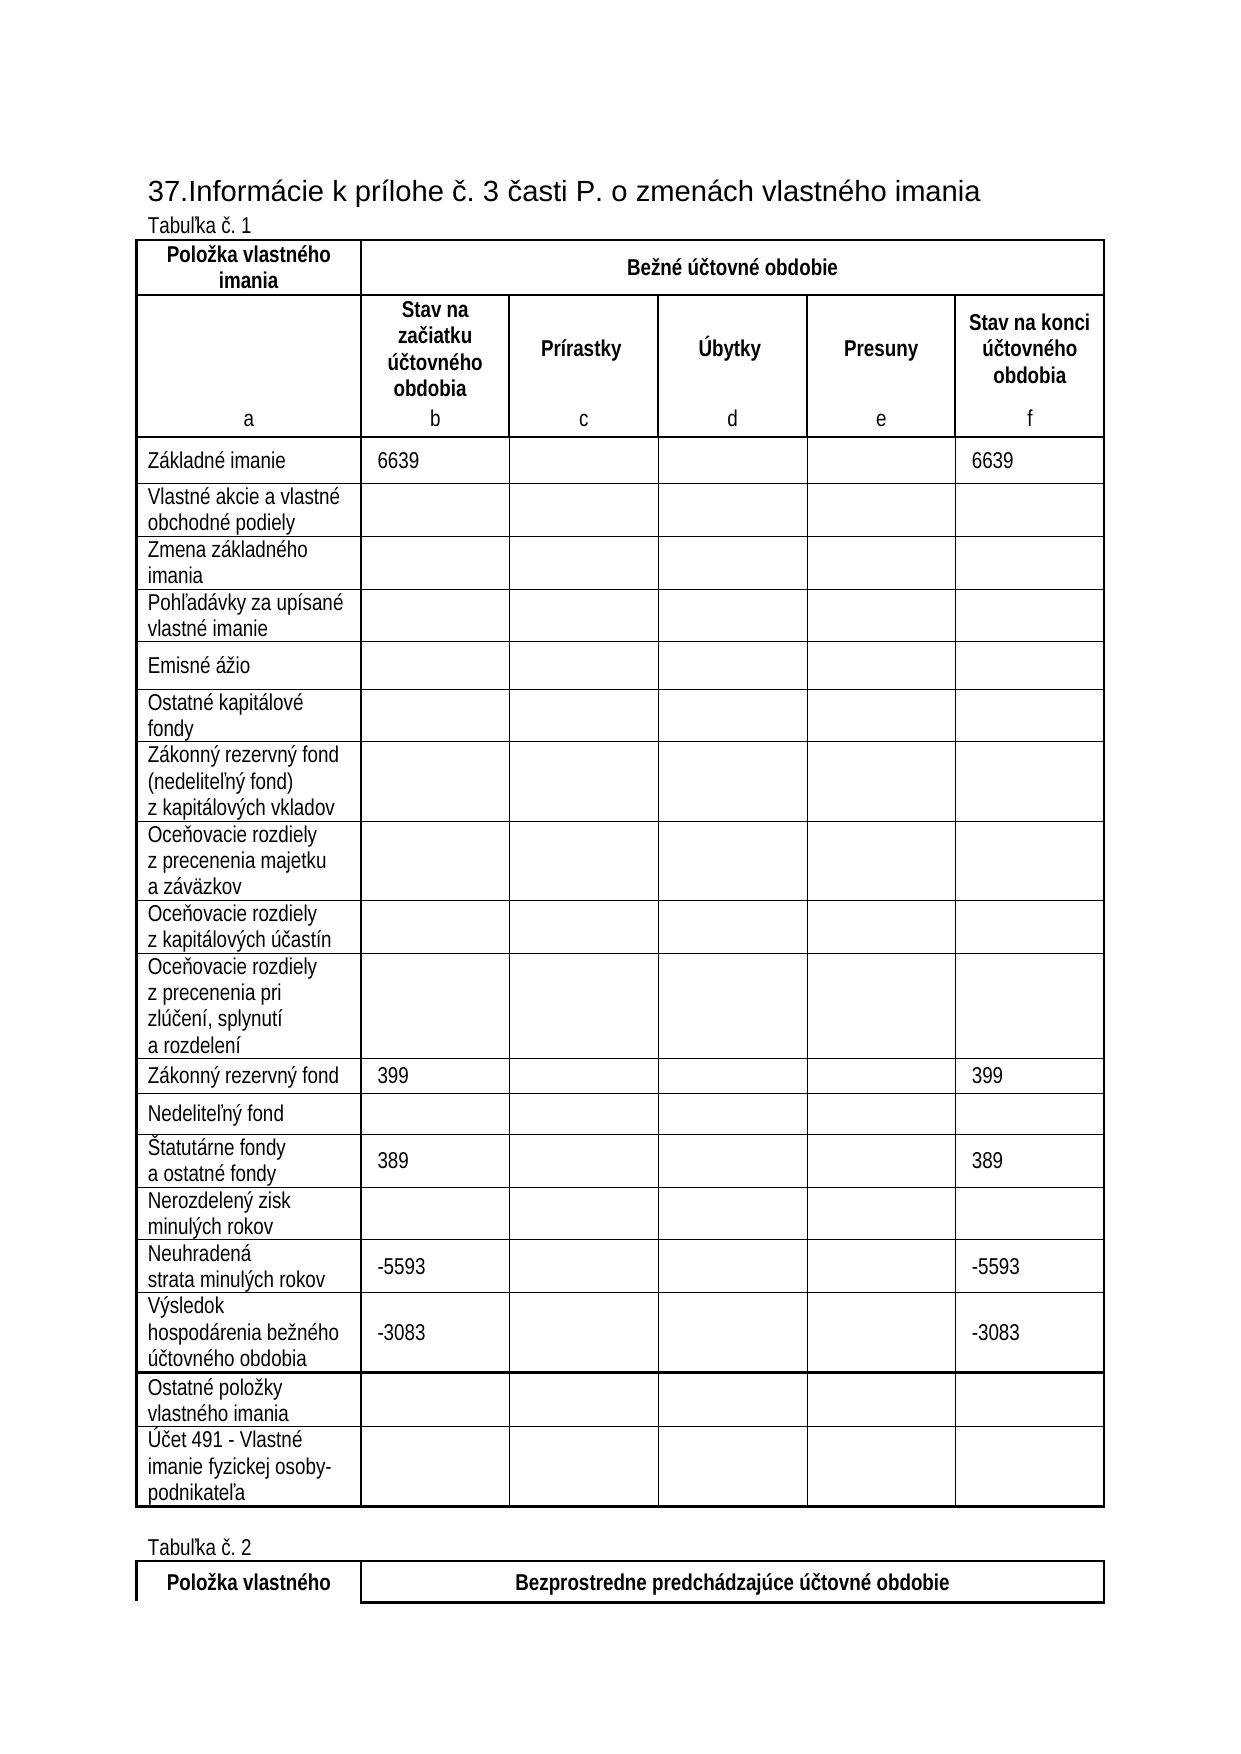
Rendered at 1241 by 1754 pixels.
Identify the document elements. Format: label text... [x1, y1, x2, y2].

table_cell [659, 537, 807, 588]
table_cell 399 [362, 1059, 509, 1092]
table_cell Zákonný rezervný fond [138, 1059, 360, 1092]
table_cell [659, 1374, 807, 1426]
table_cell [808, 901, 955, 952]
table_cell Základné imanie [138, 438, 360, 483]
table_cell [659, 590, 807, 641]
table_cell Stav na začiatku účtovného obdobia [362, 296, 508, 401]
table_cell f [956, 401, 1103, 436]
table_cell -3083 [956, 1293, 1103, 1371]
table_cell [659, 642, 807, 688]
table_cell [659, 1188, 807, 1239]
table_cell [362, 484, 509, 536]
table_cell [510, 1188, 658, 1239]
table_cell [510, 1135, 658, 1187]
table_cell -5593 [956, 1240, 1103, 1292]
table_cell -5593 [362, 1240, 509, 1292]
table_cell [510, 901, 658, 952]
table_cell [510, 1427, 658, 1505]
table_header Položka vlastného [138, 1562, 360, 1601]
table_cell [808, 484, 955, 536]
table_cell [956, 590, 1103, 641]
table_cell [510, 1059, 658, 1092]
table_cell [510, 1374, 658, 1426]
table_cell [362, 1094, 509, 1134]
text Tabuľka č. 2 [148, 1534, 1093, 1560]
table_cell Emisné ážio [138, 642, 360, 688]
table_cell [956, 484, 1103, 536]
table_cell [808, 1188, 955, 1239]
table_cell [362, 590, 509, 641]
table_cell [659, 1240, 807, 1292]
table_cell Stav na konci účtovného obdobia [956, 296, 1103, 401]
table_cell 6639 [362, 438, 509, 483]
table_cell [659, 1135, 807, 1187]
table_cell Ostatné položky vlastného imania [138, 1374, 360, 1426]
table_header Položka vlastného imania [138, 241, 360, 294]
table_cell [659, 1094, 807, 1134]
table_cell [659, 901, 807, 952]
table_cell [956, 742, 1103, 821]
table_cell [362, 954, 509, 1058]
table_cell Oceňovacie rozdiely z precenenia majetku a záväzkov [138, 822, 360, 900]
table_cell [362, 642, 509, 688]
table_cell [956, 1427, 1103, 1505]
table_cell [808, 742, 955, 821]
table_cell d [659, 401, 806, 436]
table_cell Nedeliteľný fond [138, 1094, 360, 1134]
table_cell [362, 822, 509, 900]
table_cell [659, 1427, 807, 1505]
table_cell [510, 537, 658, 588]
table_cell c [510, 401, 657, 436]
table_cell [956, 690, 1103, 741]
table_cell Neuhradená strata minulých rokov [138, 1240, 360, 1292]
table_cell [808, 1240, 955, 1292]
table_cell [510, 822, 658, 900]
table_cell [510, 590, 658, 641]
table_cell Zákonný rezervný fond (nedeliteľný fond) z kapitálových vkladov [138, 742, 360, 821]
title Informácie k prílohe č. 3 časti P. o zmenách vlastného imania [148, 174, 1093, 207]
table_cell [510, 690, 658, 741]
table_cell [659, 1293, 807, 1371]
table_cell [808, 642, 955, 688]
table_cell [808, 590, 955, 641]
table_cell [808, 954, 955, 1058]
table_cell [362, 690, 509, 741]
table_cell [362, 537, 509, 588]
table_cell [956, 822, 1103, 900]
table_cell [362, 742, 509, 821]
table_cell e [808, 401, 954, 436]
table_cell [956, 1188, 1103, 1239]
table_cell [659, 1059, 807, 1092]
table_cell [659, 484, 807, 536]
table_cell Prírastky [510, 296, 657, 401]
table_cell Oceňovacie rozdiely z precenenia pri zlúčení, splynutí a rozdelení [138, 954, 360, 1058]
table_cell Pohľadávky za upísané vlastné imanie [138, 590, 360, 641]
table_cell [510, 954, 658, 1058]
table_cell Oceňovacie rozdiely z kapitálových účastín [138, 901, 360, 952]
text Tabuľka č. 1 [148, 212, 1093, 239]
table_cell -3083 [362, 1293, 509, 1371]
table_cell [956, 954, 1103, 1058]
table_cell [510, 1293, 658, 1371]
table_cell b [362, 401, 508, 436]
table_cell [510, 642, 658, 688]
table_cell [956, 901, 1103, 952]
table_header Bezprostredne predchádzajúce účtovné obdobie [362, 1562, 1103, 1601]
table_cell [808, 1094, 955, 1134]
table_cell [808, 1059, 955, 1092]
table_cell [362, 1188, 509, 1239]
table_cell [362, 901, 509, 952]
table_cell Úbytky [659, 296, 806, 401]
table_cell 389 [956, 1135, 1103, 1187]
table_cell Vlastné akcie a vlastné obchodné podiely [138, 484, 360, 536]
table_cell [510, 438, 658, 483]
table_cell [510, 1240, 658, 1292]
table_cell Nerozdelený zisk minulých rokov [138, 1188, 360, 1239]
table_cell 6639 [956, 438, 1103, 483]
table_cell a [138, 401, 360, 436]
table_cell [956, 537, 1103, 588]
table_cell [808, 438, 955, 483]
table_cell [956, 1374, 1103, 1426]
table_cell [362, 1427, 509, 1505]
table_cell Štatutárne fondy a ostatné fondy [138, 1135, 360, 1187]
table_cell [808, 1427, 955, 1505]
table_cell [808, 1293, 955, 1371]
table_cell 389 [362, 1135, 509, 1187]
table_cell [808, 822, 955, 900]
table_cell [659, 438, 807, 483]
table_cell [659, 954, 807, 1058]
table_cell [808, 537, 955, 588]
table_cell [956, 1094, 1103, 1134]
table_cell Výsledok hospodárenia bežného účtovného obdobia [138, 1293, 360, 1371]
table_cell [956, 642, 1103, 688]
table_cell [138, 296, 360, 401]
table_cell [362, 1374, 509, 1426]
table_cell [659, 822, 807, 900]
table_cell Zmena základného imania [138, 537, 360, 588]
table_cell [510, 742, 658, 821]
table_cell 399 [956, 1059, 1103, 1092]
table_header Bežné účtovné obdobie [362, 241, 1103, 294]
table_cell Presuny [808, 296, 954, 401]
table_cell [808, 1374, 955, 1426]
table_cell [808, 1135, 955, 1187]
table_cell [808, 690, 955, 741]
table_cell [659, 742, 807, 821]
table_cell [659, 690, 807, 741]
table_cell [510, 484, 658, 536]
table_cell Účet 491 - Vlastné imanie fyzickej osoby- podnikateľa [138, 1427, 360, 1505]
table_cell [510, 1094, 658, 1134]
table_cell Ostatné kapitálové fondy [138, 690, 360, 741]
